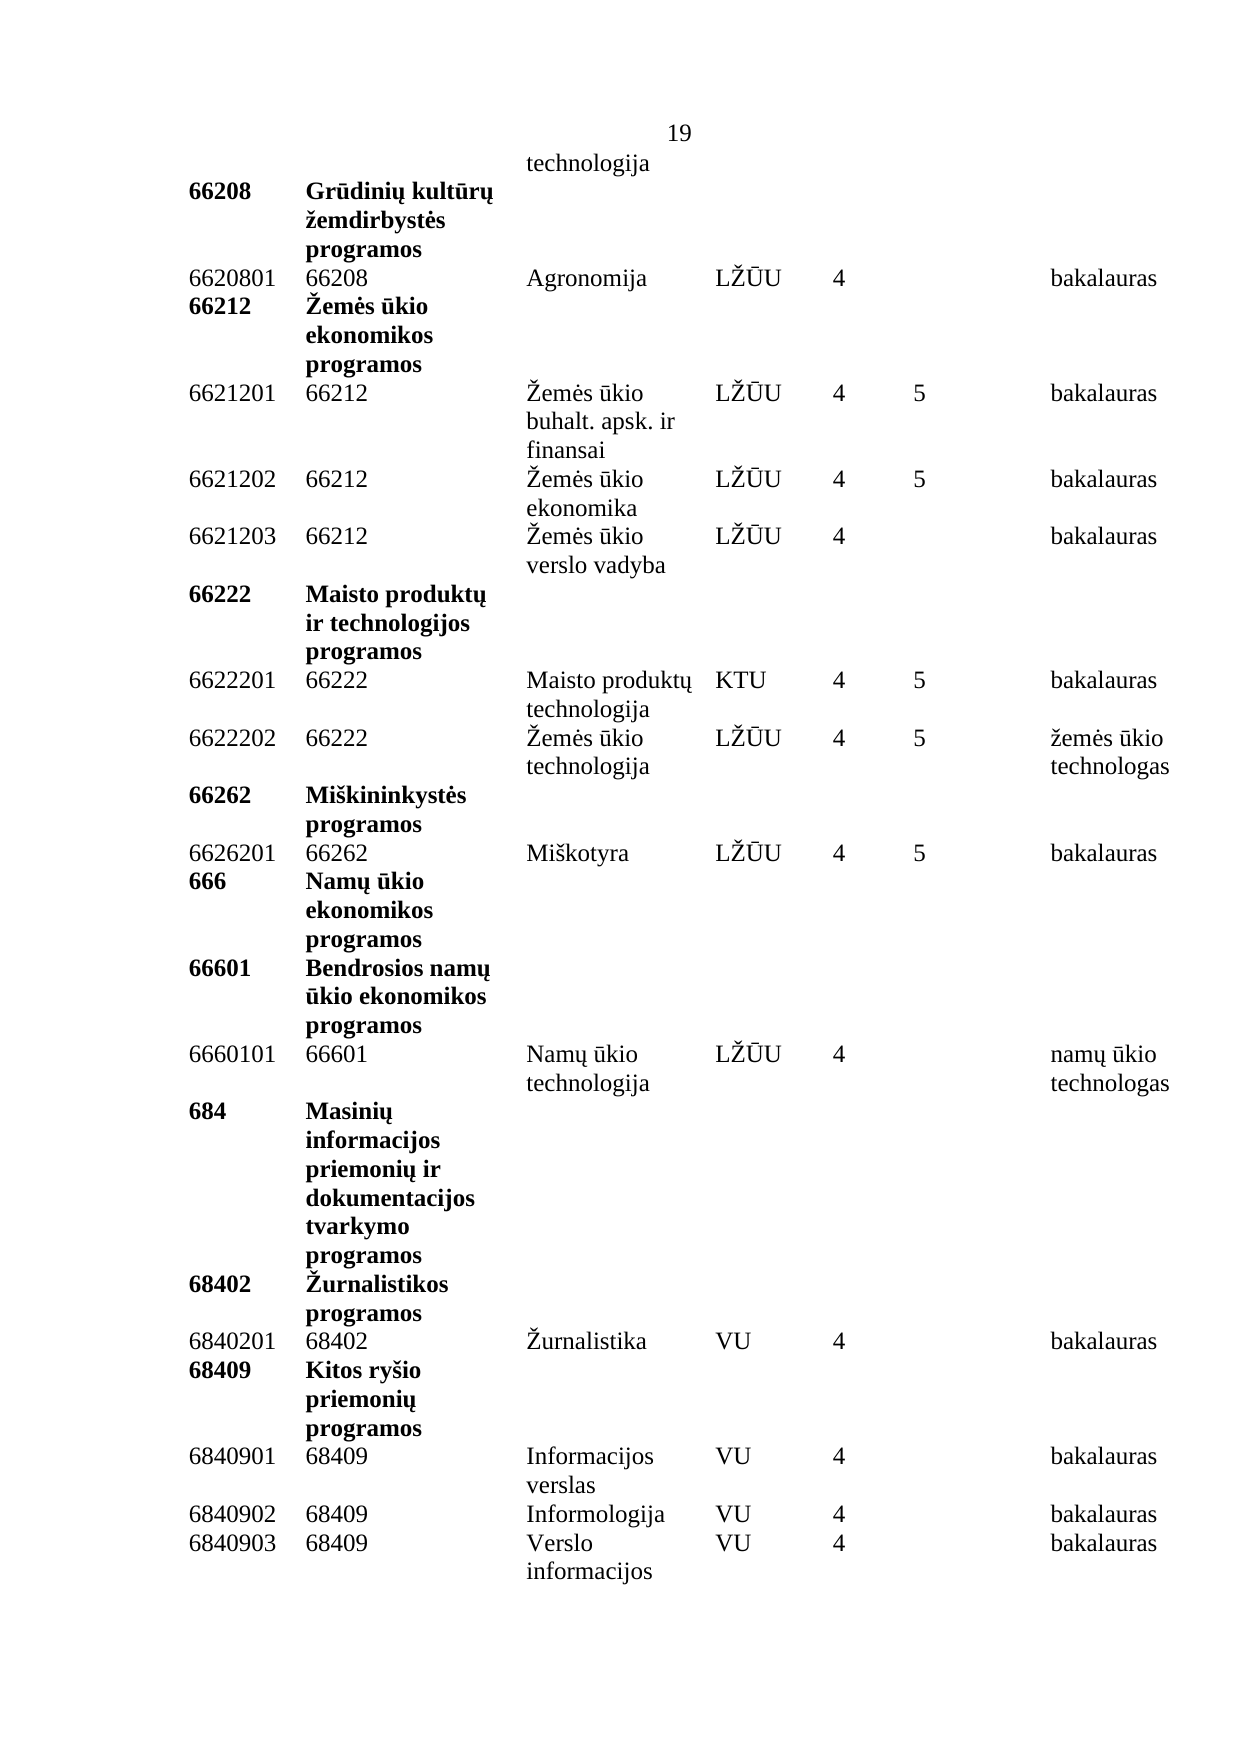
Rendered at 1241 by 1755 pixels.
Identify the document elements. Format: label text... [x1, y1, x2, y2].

table_cell [902, 1528, 973, 1585]
table_cell [1197, 1499, 1202, 1528]
table_cell 68402 [294, 1326, 515, 1355]
table_cell 6621201 [177, 378, 294, 464]
table_cell bakalauras [1039, 1528, 1197, 1585]
table_cell [973, 1355, 1039, 1441]
table_cell [704, 866, 821, 953]
table_cell technologija [515, 148, 704, 176]
table_cell Žemės ūkio verslo vadyba [515, 521, 704, 579]
table_cell bakalauras [1039, 838, 1197, 866]
table_cell [1039, 148, 1197, 176]
table_cell Namų ūkio ekonomikos programos [294, 866, 515, 953]
table_cell [704, 148, 821, 176]
table_cell [973, 291, 1039, 378]
table_cell 66262 [177, 780, 294, 838]
table_cell 4 [821, 378, 902, 464]
table_cell [1039, 291, 1197, 378]
table_cell [1202, 1499, 1207, 1528]
table_cell 66601 [294, 1039, 515, 1096]
table_cell Maisto produktų ir technologijos programos [294, 579, 515, 665]
table_cell [821, 1096, 902, 1269]
table_cell [1039, 953, 1197, 1039]
table_cell [704, 1355, 821, 1441]
table_cell [1202, 1441, 1207, 1499]
table_cell [1202, 780, 1207, 838]
table_cell Verslo informacijos [515, 1528, 704, 1585]
table_cell bakalauras [1039, 521, 1197, 579]
table_cell bakalauras [1039, 1499, 1197, 1528]
table_cell 5 [902, 723, 973, 780]
table_cell [973, 1096, 1039, 1269]
table_cell [973, 378, 1039, 464]
table_cell [1197, 1269, 1202, 1326]
table_cell [1197, 579, 1202, 665]
table_cell [902, 148, 973, 176]
table_cell [973, 1499, 1039, 1528]
table_cell bakalauras [1039, 1441, 1197, 1499]
table_cell [1197, 464, 1202, 521]
table_cell [1039, 176, 1197, 263]
table_cell [704, 953, 821, 1039]
table_cell [1197, 1441, 1202, 1499]
table_cell LŽŪU [704, 464, 821, 521]
table_cell 6620801 [177, 263, 294, 291]
table_cell 4 [821, 1039, 902, 1096]
table_cell LŽŪU [704, 838, 821, 866]
table_cell [973, 1269, 1039, 1326]
table_cell [973, 148, 1039, 176]
table_cell [1197, 148, 1202, 176]
table_cell [515, 866, 704, 953]
table_cell LŽŪU [704, 263, 821, 291]
table_cell [1039, 780, 1197, 838]
table_cell [821, 1269, 902, 1326]
table_cell [902, 1355, 973, 1441]
table_cell [821, 1355, 902, 1441]
table_cell Žemės ūkio buhalt. apsk. ir finansai [515, 378, 704, 464]
table_cell namų ūkio technologas [1039, 1039, 1197, 1096]
table_cell [1197, 780, 1202, 838]
table_cell 4 [821, 838, 902, 866]
table_cell [821, 176, 902, 263]
table_cell 4 [821, 1441, 902, 1499]
table_cell 5 [902, 665, 973, 723]
table_cell bakalauras [1039, 1326, 1197, 1355]
table_cell [1197, 176, 1202, 263]
table_cell LŽŪU [704, 521, 821, 579]
table_cell [1197, 291, 1202, 378]
table_cell [1202, 291, 1207, 378]
table_cell [902, 1039, 973, 1096]
table_cell [1202, 1326, 1207, 1355]
table_cell Miškotyra [515, 838, 704, 866]
table_cell [1202, 1355, 1207, 1441]
table_cell 6621202 [177, 464, 294, 521]
table_cell [515, 176, 704, 263]
table_cell [902, 1326, 973, 1355]
table_cell VU [704, 1528, 821, 1585]
table_cell [902, 780, 973, 838]
table_cell [1202, 953, 1207, 1039]
table_cell [1197, 1039, 1202, 1096]
table_cell Miškininkystės programos [294, 780, 515, 838]
table_cell [973, 780, 1039, 838]
table_cell [1202, 1096, 1207, 1269]
table_cell 6622201 [177, 665, 294, 723]
table_cell [704, 780, 821, 838]
table_cell [902, 176, 973, 263]
table_cell [515, 291, 704, 378]
table_cell [1197, 1096, 1202, 1269]
table_cell [704, 176, 821, 263]
table_cell [1202, 263, 1207, 291]
table_cell [704, 1096, 821, 1269]
table_cell [902, 866, 973, 953]
table_cell [821, 780, 902, 838]
table_cell [1202, 1528, 1207, 1585]
table_cell 666 [177, 866, 294, 953]
table_cell 66222 [294, 665, 515, 723]
table_cell 68409 [177, 1355, 294, 1441]
table_cell [515, 579, 704, 665]
table_cell [973, 176, 1039, 263]
table_cell 4 [821, 665, 902, 723]
table_cell bakalauras [1039, 263, 1197, 291]
table_cell 4 [821, 723, 902, 780]
table_cell [1197, 1326, 1202, 1355]
table_cell [1197, 838, 1202, 866]
table_cell [1197, 723, 1202, 780]
table_cell 66212 [294, 521, 515, 579]
table_cell [1202, 838, 1207, 866]
table_cell bakalauras [1039, 378, 1197, 464]
table_cell [973, 1528, 1039, 1585]
table_cell [177, 148, 294, 176]
table_cell [704, 579, 821, 665]
table_cell [821, 953, 902, 1039]
table_cell [1202, 866, 1207, 953]
table_cell [821, 148, 902, 176]
table_cell VU [704, 1326, 821, 1355]
table_cell [902, 1441, 973, 1499]
table_cell 68409 [294, 1528, 515, 1585]
table_cell 6622202 [177, 723, 294, 780]
table_cell [973, 1326, 1039, 1355]
table_cell 4 [821, 464, 902, 521]
table_cell [1197, 1355, 1202, 1441]
table_cell 4 [821, 263, 902, 291]
table_cell [973, 579, 1039, 665]
table_cell [902, 1269, 973, 1326]
table_cell 66262 [294, 838, 515, 866]
table_cell [1197, 1528, 1202, 1585]
table_cell KTU [704, 665, 821, 723]
table_cell Žemės ūkio ekonomikos programos [294, 291, 515, 378]
table_cell [1202, 1039, 1207, 1096]
table_cell [704, 291, 821, 378]
table_cell Maisto produktų technologija [515, 665, 704, 723]
table_cell 66222 [294, 723, 515, 780]
table_cell [902, 291, 973, 378]
table_cell 66222 [177, 579, 294, 665]
table_cell [515, 780, 704, 838]
table_cell [973, 866, 1039, 953]
table_cell [902, 579, 973, 665]
table_cell [1202, 723, 1207, 780]
table_cell [821, 579, 902, 665]
table_cell [515, 953, 704, 1039]
table_cell [515, 1269, 704, 1326]
table_cell Bendrosios namų ūkio ekonomikos programos [294, 953, 515, 1039]
table_cell [902, 1096, 973, 1269]
table_cell [973, 953, 1039, 1039]
table_cell 66212 [294, 378, 515, 464]
table_cell 4 [821, 1326, 902, 1355]
table_cell Žemės ūkio technologija [515, 723, 704, 780]
table_cell [973, 1039, 1039, 1096]
table_cell Žurnalistika [515, 1326, 704, 1355]
table_cell žemės ūkio technologas [1039, 723, 1197, 780]
table_cell Masinių informacijos priemonių ir dokumentacijos tvarkymo programos [294, 1096, 515, 1269]
table_cell [1202, 176, 1207, 263]
table_cell 66208 [294, 263, 515, 291]
table_cell Žurnalistikos programos [294, 1269, 515, 1326]
table_cell 6840903 [177, 1528, 294, 1585]
table_cell LŽŪU [704, 378, 821, 464]
table_cell 5 [902, 378, 973, 464]
table_cell [1202, 464, 1207, 521]
table_cell 66212 [177, 291, 294, 378]
table_cell 68409 [294, 1499, 515, 1528]
table_cell Informologija [515, 1499, 704, 1528]
table_cell 6840901 [177, 1441, 294, 1499]
table_cell [294, 148, 515, 176]
table_cell [1039, 866, 1197, 953]
table_cell [902, 1499, 973, 1528]
table_cell [515, 1355, 704, 1441]
table_cell [821, 291, 902, 378]
table_cell [973, 1441, 1039, 1499]
table_cell [1202, 1269, 1207, 1326]
table_cell [1202, 665, 1207, 723]
table_cell [973, 723, 1039, 780]
table_cell bakalauras [1039, 665, 1197, 723]
table_cell [1197, 521, 1202, 579]
table_cell [1197, 866, 1202, 953]
table_cell [1202, 579, 1207, 665]
table_cell 4 [821, 1528, 902, 1585]
table_cell 66601 [177, 953, 294, 1039]
table_cell [1197, 953, 1202, 1039]
table_cell [973, 263, 1039, 291]
table_cell 4 [821, 521, 902, 579]
table_cell [515, 1096, 704, 1269]
table_cell 6621203 [177, 521, 294, 579]
table_cell [1202, 378, 1207, 464]
table_cell [1197, 378, 1202, 464]
table_cell [1039, 579, 1197, 665]
table_cell 684 [177, 1096, 294, 1269]
table_cell [1197, 263, 1202, 291]
table_cell [1039, 1355, 1197, 1441]
table_cell [1197, 665, 1202, 723]
table_cell [973, 838, 1039, 866]
table_cell Grūdinių kultūrų žemdirbystės programos [294, 176, 515, 263]
table_cell Žemės ūkio ekonomika [515, 464, 704, 521]
table_cell 6660101 [177, 1039, 294, 1096]
table_cell 68402 [177, 1269, 294, 1326]
table_cell [1202, 148, 1207, 176]
table_cell Namų ūkio technologija [515, 1039, 704, 1096]
table_cell [821, 866, 902, 953]
table_cell [1202, 521, 1207, 579]
table_cell [1039, 1096, 1197, 1269]
table_cell Agronomija [515, 263, 704, 291]
table_cell 66208 [177, 176, 294, 263]
table_cell [704, 1269, 821, 1326]
table_cell 6626201 [177, 838, 294, 866]
table_cell 6840902 [177, 1499, 294, 1528]
table_cell VU [704, 1499, 821, 1528]
table_cell [902, 521, 973, 579]
table_cell [902, 953, 973, 1039]
table_cell 4 [821, 1499, 902, 1528]
table_cell VU [704, 1441, 821, 1499]
table_cell bakalauras [1039, 464, 1197, 521]
table_cell [902, 263, 973, 291]
table_cell 66212 [294, 464, 515, 521]
table_cell [973, 665, 1039, 723]
table_cell 5 [902, 464, 973, 521]
table_cell Kitos ryšio priemonių programos [294, 1355, 515, 1441]
table_cell LŽŪU [704, 723, 821, 780]
table_cell [973, 464, 1039, 521]
table_cell 68409 [294, 1441, 515, 1499]
table_cell [1039, 1269, 1197, 1326]
table_cell [973, 521, 1039, 579]
table_cell LŽŪU [704, 1039, 821, 1096]
table_cell Informacijos verslas [515, 1441, 704, 1499]
table_cell 6840201 [177, 1326, 294, 1355]
table_cell 5 [902, 838, 973, 866]
